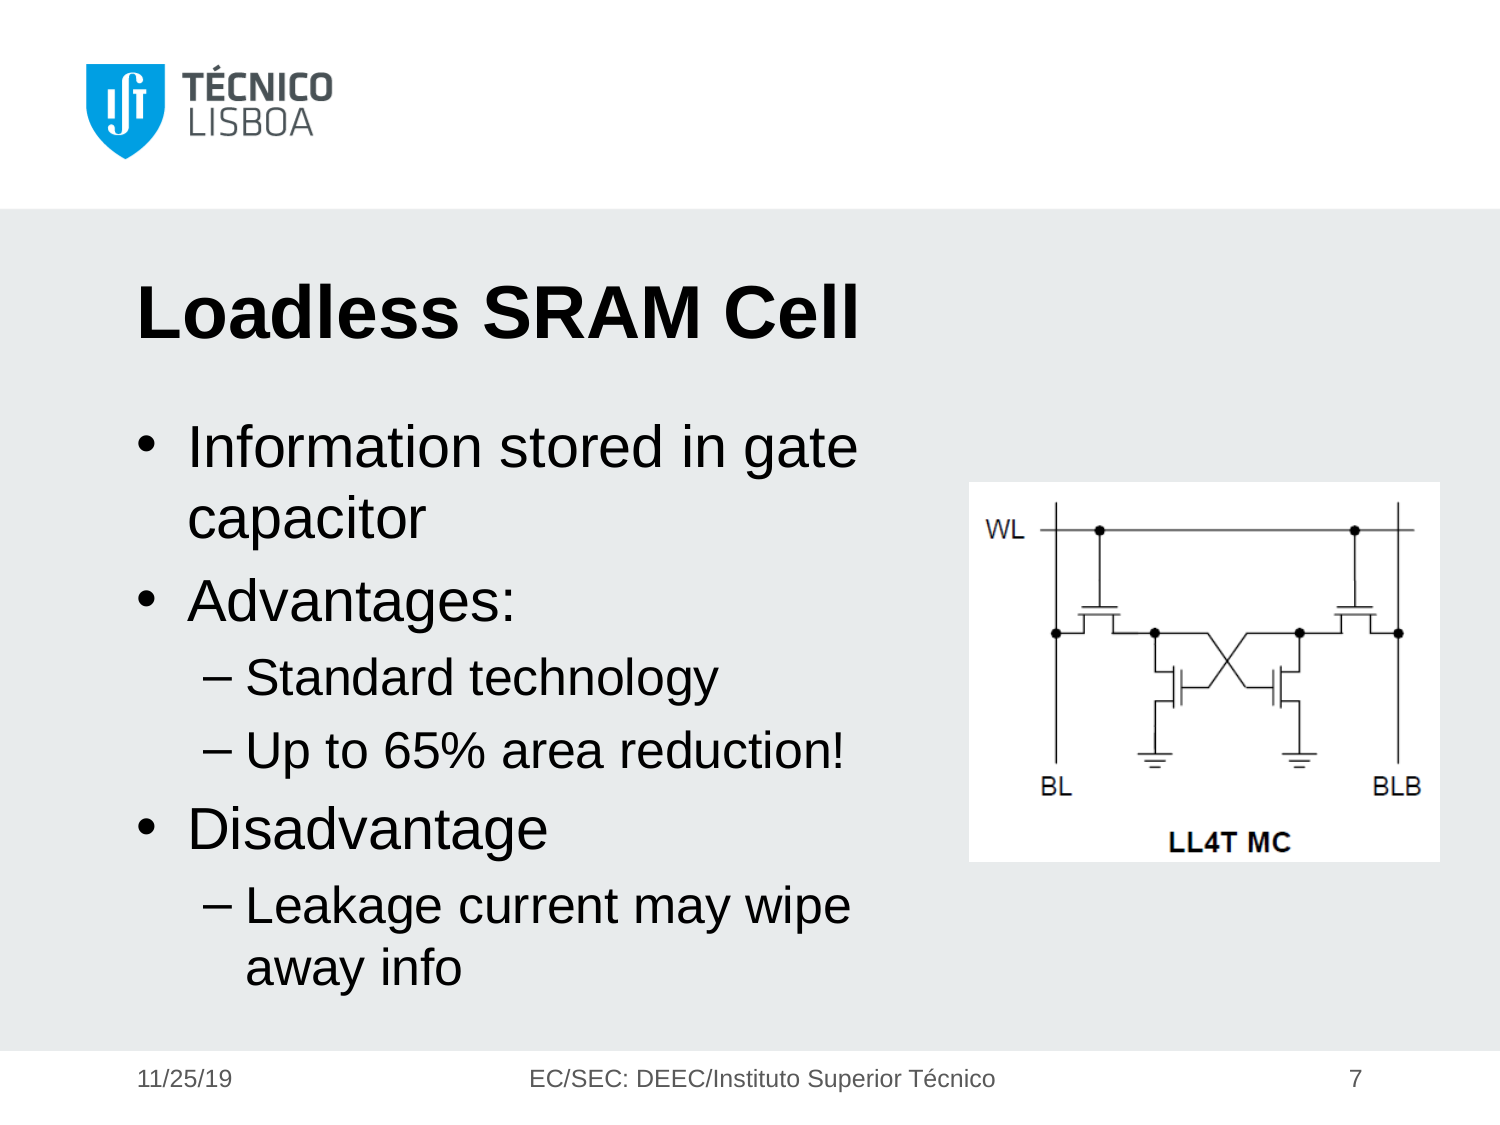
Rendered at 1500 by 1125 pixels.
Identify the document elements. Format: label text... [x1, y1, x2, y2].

picture [0, 0, 1500, 1125]
title Loadless SRAM Cell [121, 237, 1378, 381]
slide_number 11/25/19 [121, 1052, 425, 1103]
footer EC/SEC: DEEC/Instituto Superior Técnico [512, 1052, 1021, 1103]
slide_number [1077, 1052, 1378, 1103]
list Information stored in gate capacitor Advantages: Standard technology Up to 65% area reduction! Disadvantage Leakage current may wipe away info [121, 400, 970, 1005]
